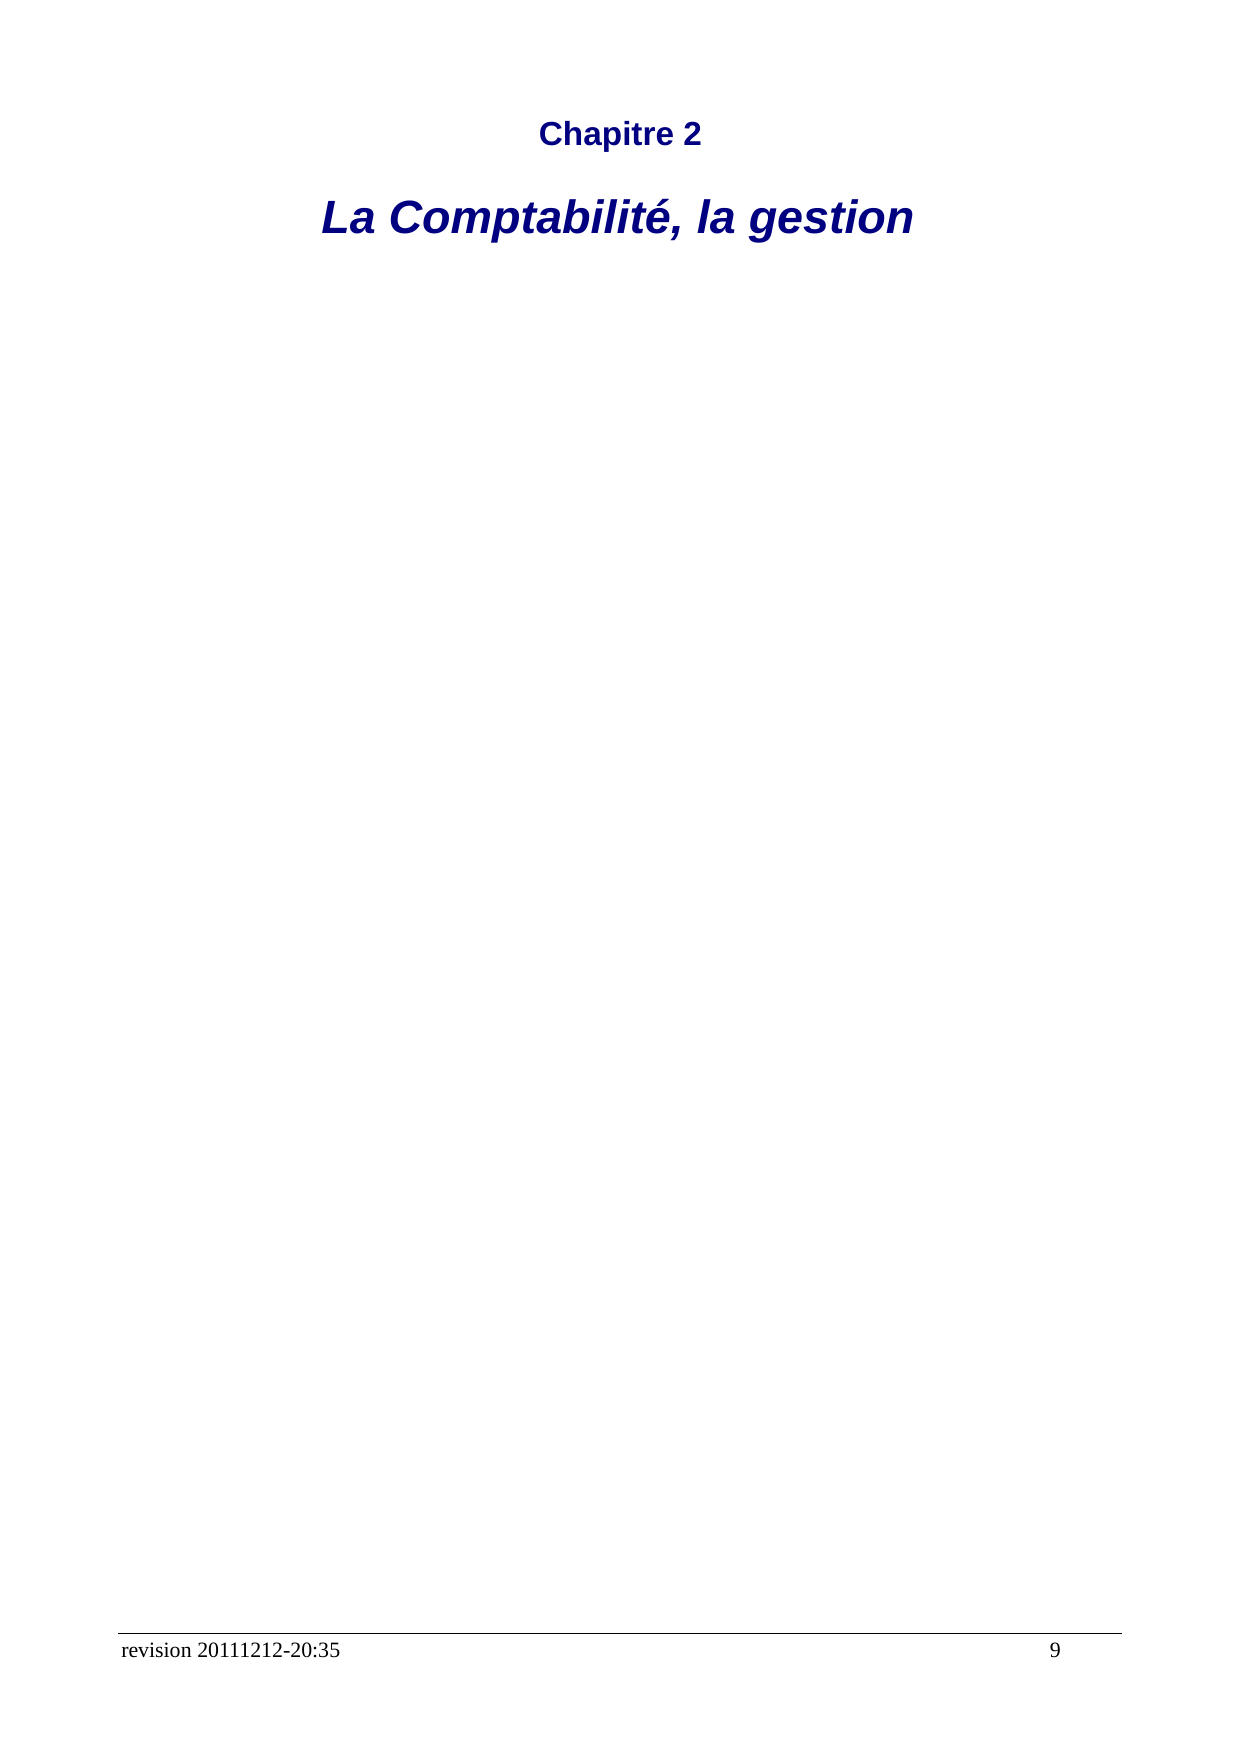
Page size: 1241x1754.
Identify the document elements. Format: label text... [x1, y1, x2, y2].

subtitle La Comptabilité, la gestion [118, 189, 1122, 243]
subtitle Chapitre 2 [118, 113, 1122, 152]
